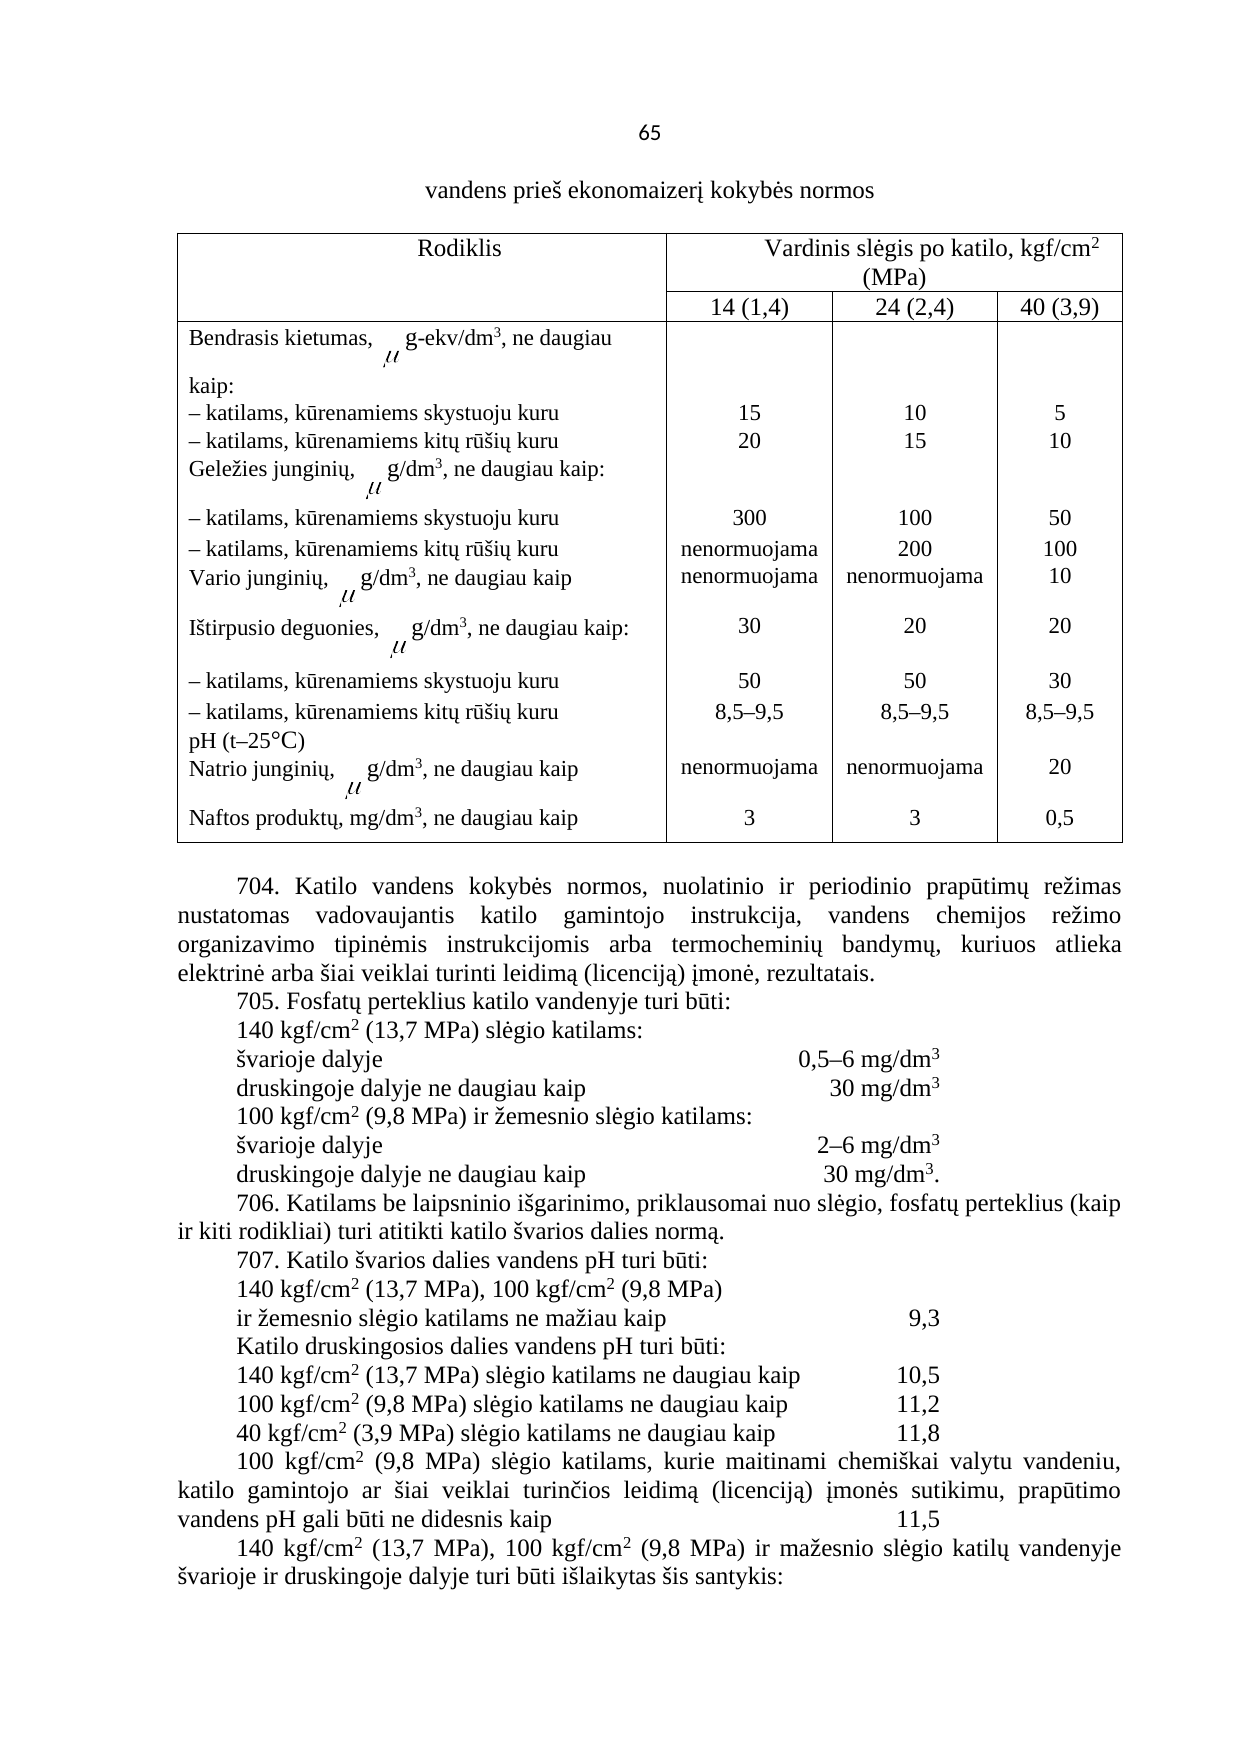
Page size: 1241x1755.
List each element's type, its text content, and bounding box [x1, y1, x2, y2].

table_cell 8,5–9,5 [998, 698, 1122, 753]
table_cell 8,5–9,5 [667, 698, 832, 753]
table_cell 15 [667, 399, 832, 427]
text švarioje dalyje 0,5–6 mg/dm3 [177, 1044, 1122, 1073]
table_cell 50 [833, 667, 997, 698]
text 100 kgf/cm2 (9,8 MPa) ir žemesnio slėgio katilams: [177, 1101, 1122, 1130]
table_cell – katilams, kūrenamiems skystuoju kuru [178, 399, 666, 427]
table_cell Naftos produktų, mg/dm3, ne daugiau kaip [178, 804, 666, 842]
table_cell 40 (3,9) [998, 292, 1122, 321]
table_cell 3 [833, 804, 997, 842]
table_cell [998, 322, 1122, 399]
table_cell 20 [998, 613, 1122, 667]
text 140 kgf/cm2 (13,7 MPa), 100 kgf/cm2 (9,8 MPa) ir mažesnio slėgio katilų vandenyje švarioje ir druskingoje dalyje turi būti išlaikytas šis santykis: [177, 1533, 1122, 1590]
text ir žemesnio slėgio katilams ne mažiau kaip 9,3 [177, 1303, 1122, 1331]
table_cell nenormuojama [667, 535, 832, 562]
table_cell 10 [833, 399, 997, 427]
table_cell 15 [833, 427, 997, 453]
table_cell Ištirpusio deguonies, miug/dm3, ne daugiau kaip: [178, 613, 666, 667]
text Katilo druskingosios dalies vandens pH turi būti: [177, 1331, 1122, 1360]
text druskingoje dalyje ne daugiau kaip 30 mg/dm3 [177, 1073, 1122, 1101]
table_cell 0,5 [998, 804, 1122, 842]
table_cell 30 [667, 613, 832, 667]
table_cell Natrio junginių, miug/dm3, ne daugiau kaip [178, 754, 666, 804]
text 100 kgf/cm2 (9,8 MPa) slėgio katilams ne daugiau kaip 11,2 [177, 1389, 1122, 1418]
table_cell 20 [998, 754, 1122, 804]
text 705. Fosfatų perteklius katilo vandenyje turi būti: [177, 986, 1122, 1015]
text 706. Katilams be laipsninio išgarinimo, priklausomai nuo slėgio, fosfatų perteklius (kaip ir kiti rodikliai) turi atitikti katilo švarios dalies normą. [177, 1188, 1122, 1245]
text 40 kgf/cm2 (3,9 MPa) slėgio katilams ne daugiau kaip 11,8 [177, 1418, 1122, 1446]
table_cell 10 [998, 562, 1122, 612]
text 707. Katilo švarios dalies vandens pH turi būti: [177, 1245, 1122, 1274]
table_cell nenormuojama [833, 562, 997, 612]
table_cell [667, 322, 832, 399]
text druskingoje dalyje ne daugiau kaip 30 mg/dm3. [177, 1159, 1122, 1188]
text 140 kgf/cm2 (13,7 MPa) slėgio katilams ne daugiau kaip 10,5 [177, 1360, 1122, 1389]
table_cell nenormuojama [833, 754, 997, 804]
table_cell [667, 453, 832, 504]
table_cell – katilams, kūrenamiems kitų rūšių kuru [178, 535, 666, 562]
table_cell nenormuojama [667, 754, 832, 804]
text vandens prieš ekonomaizerį kokybės normos [177, 175, 1122, 204]
table_cell 100 [998, 535, 1122, 562]
table_cell 20 [833, 613, 997, 667]
text švarioje dalyje 2–6 mg/dm3 [177, 1130, 1122, 1159]
table_cell 50 [998, 504, 1122, 535]
text 140 kgf/cm2 (13,7 MPa) slėgio katilams: [177, 1015, 1122, 1044]
table_cell 5 [998, 399, 1122, 427]
table_cell 30 [998, 667, 1122, 698]
table_cell Geležies junginių, miug/dm3, ne daugiau kaip: [178, 453, 666, 504]
table_header Vardinis slėgis po katilo, kgf/cm2 (MPa) [667, 234, 1122, 291]
table_cell 24 (2,4) [833, 292, 997, 321]
table_cell 100 [833, 504, 997, 535]
table_cell – katilams, kūrenamiems kitų rūšių kuru [178, 427, 666, 453]
table_cell Bendrasis kietumas, miug-ekv/dm3, ne daugiau kaip: [178, 322, 666, 399]
text 100 kgf/cm2 (9,8 MPa) slėgio katilams, kurie maitinami chemiškai valytu vandeniu, katilo gamintojo ar šiai veiklai turinčios leidimą (licenciją) įmonės sutikimu, prapūtimo vandens pH gali būti ne didesnis kaip 11,5 [177, 1446, 1122, 1533]
table_cell – katilams, kūrenamiems skystuoju kuru [178, 504, 666, 535]
table_cell 8,5–9,5 [833, 698, 997, 753]
table_cell – katilams, kūrenamiems skystuoju kuru [178, 667, 666, 698]
text 140 kgf/cm2 (13,7 MPa), 100 kgf/cm2 (9,8 MPa) [177, 1274, 1122, 1303]
table_header Rodiklis [178, 234, 666, 321]
table_cell [833, 322, 997, 399]
table_cell 200 [833, 535, 997, 562]
table_cell 300 [667, 504, 832, 535]
table_cell – katilams, kūrenamiems kitų rūšių kuru pH (t–25°C) [178, 698, 666, 753]
table_cell 20 [667, 427, 832, 453]
table_cell 3 [667, 804, 832, 842]
text 704. Katilo vandens kokybės normos, nuolatinio ir periodinio prapūtimų režimas nustatomas vadovaujantis katilo gamintojo instrukcija, vandens chemijos režimo organizavimo tipinėmis instrukcijomis arba termocheminių bandymų, kuriuos atlieka elektrinė arba šiai veiklai turinti leidimą (licenciją) įmonė, rezultatais. [177, 871, 1122, 986]
table_cell [998, 453, 1122, 504]
table_cell 14 (1,4) [667, 292, 832, 321]
table_cell [833, 453, 997, 504]
table_cell 50 [667, 667, 832, 698]
table_cell nenormuojama [667, 562, 832, 612]
table_cell Vario junginių, miug/dm3, ne daugiau kaip [178, 562, 666, 612]
table_cell 10 [998, 427, 1122, 453]
